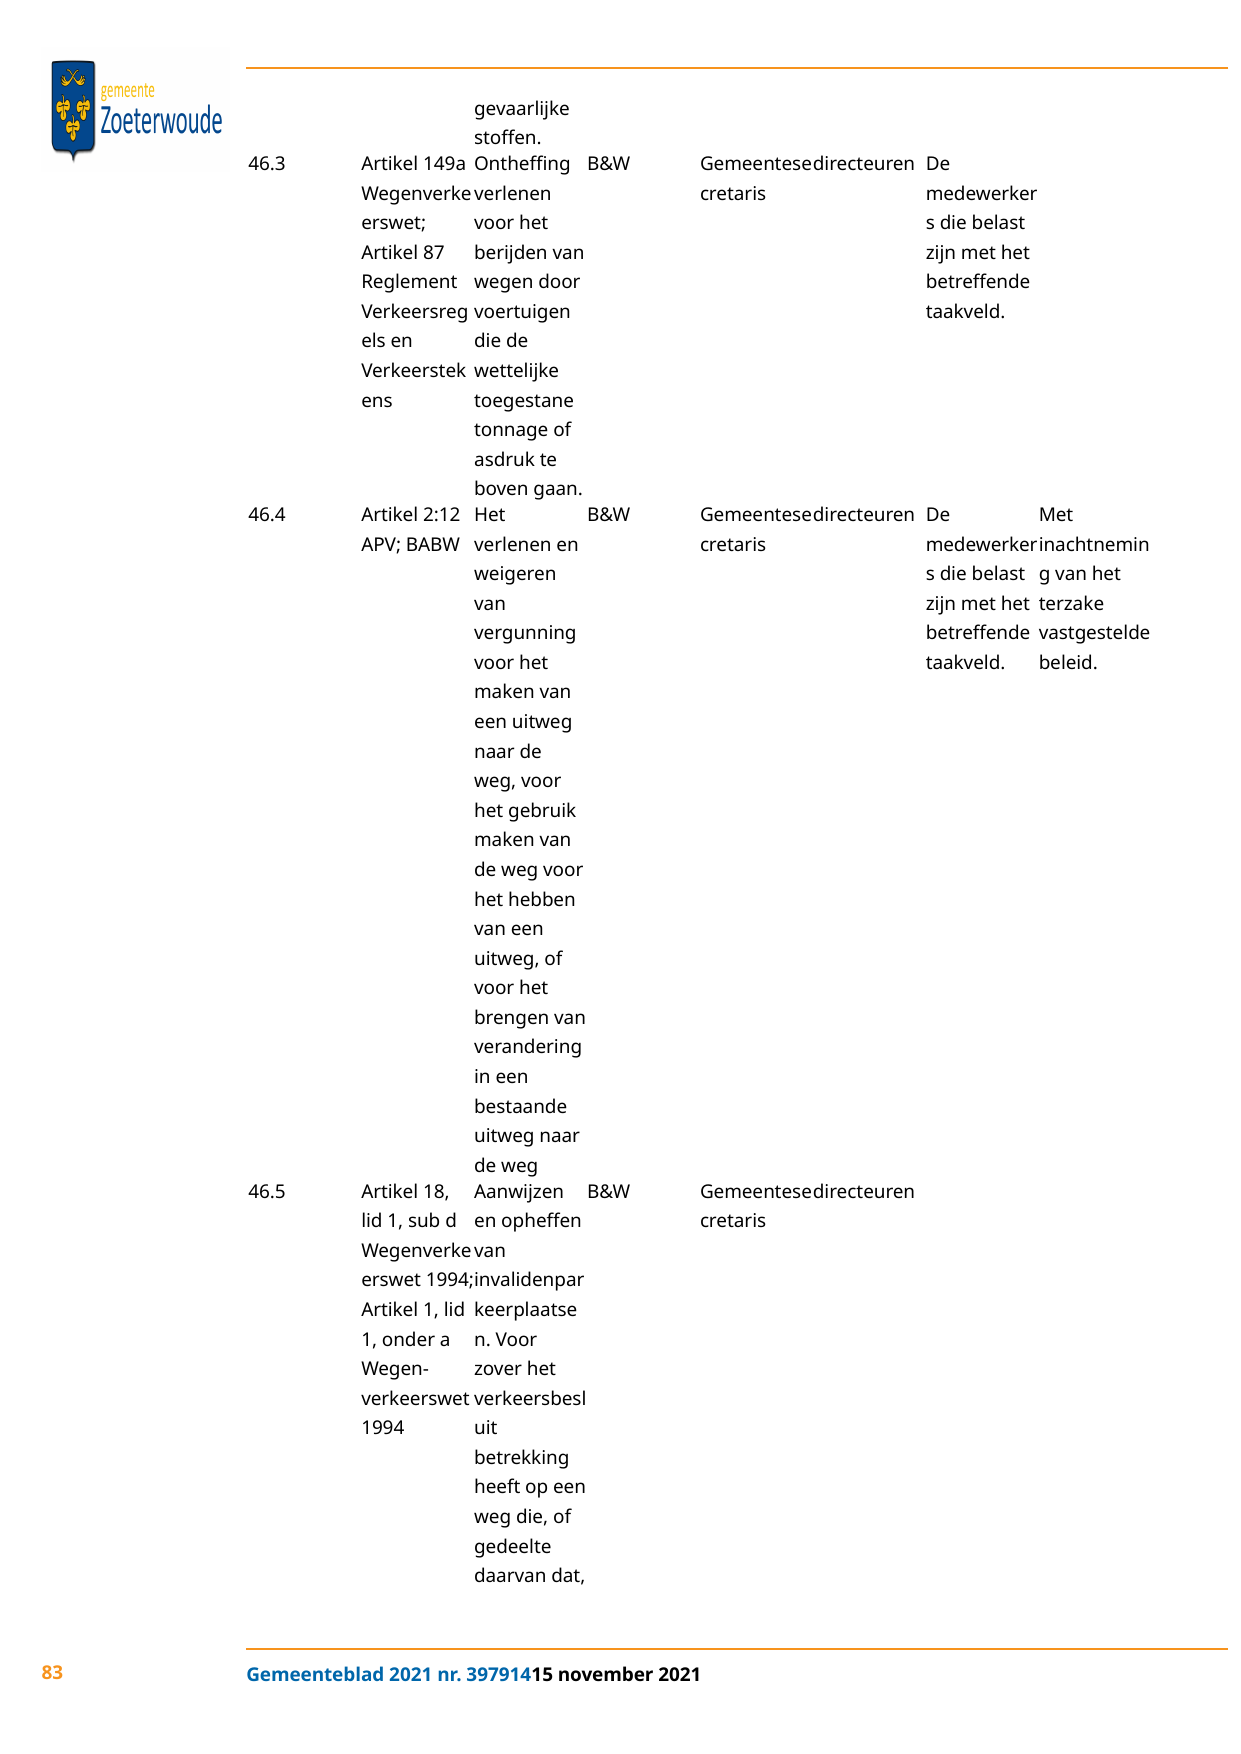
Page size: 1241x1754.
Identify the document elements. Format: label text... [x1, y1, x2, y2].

table_cell 46.4 [248, 501, 361, 1178]
table_cell directeuren [813, 1178, 926, 1588]
table_cell Aanwijzen en opheffen van invalidenparkeerplaatsen. Voor zover het verkeersbesluit betrekking heeft op een weg die, of gedeelte daarvan dat, [474, 1178, 587, 1588]
table_cell Met inachtneming van het terzake vastgestelde beleid. [1039, 501, 1152, 1178]
table_cell Gemeentesecretaris [700, 150, 813, 501]
table_cell [1039, 95, 1152, 150]
table_cell directeuren [813, 501, 926, 1178]
picture [41, 47, 231, 172]
table_cell B&W [587, 1178, 700, 1588]
table_cell directeuren [813, 150, 926, 501]
table_cell [700, 95, 813, 150]
table_cell [248, 95, 361, 150]
table_cell 46.5 [248, 1178, 361, 1588]
table_cell B&W [587, 150, 700, 501]
table_cell [361, 95, 474, 150]
table_cell De medewerkers die belast zijn met het betreffende taakveld. [926, 150, 1038, 501]
table_cell Gemeentesecretaris [700, 501, 813, 1178]
table_cell 46.3 [248, 150, 361, 501]
table_cell [926, 1178, 1038, 1588]
table_cell De medewerkers die belast zijn met het betreffende taakveld. [926, 501, 1038, 1178]
table_cell gevaarlijke stoffen. [474, 95, 587, 150]
table_cell Artikel 2:12 APV; BABW [361, 501, 474, 1178]
table_cell [813, 95, 926, 150]
table_cell Artikel 149a Wegenverkeerswet; Artikel 87 Reglement Verkeersregels en Verkeerstekens [361, 150, 474, 501]
table_cell Het verlenen en weigeren van vergunning voor het maken van een uitweg naar de weg, voor het gebruik maken van de weg voor het hebben van een uitweg, of voor het brengen van verandering in een bestaande uitweg naar de weg [474, 501, 587, 1178]
table_cell Artikel 18, lid 1, sub d Wegenverkeerswet 1994; Artikel 1, lid 1, onder a Wegen-verkeerswet 1994 [361, 1178, 474, 1588]
table_cell [926, 95, 1038, 150]
table_cell [587, 95, 700, 150]
table_cell [1039, 150, 1152, 501]
table_cell B&W [587, 501, 700, 1178]
table_cell Gemeentesecretaris [700, 1178, 813, 1588]
table_cell Ontheffing verlenen voor het berijden van wegen door voertuigen die de wettelijke toegestane tonnage of asdruk te boven gaan. [474, 150, 587, 501]
table_cell [1039, 1178, 1152, 1588]
